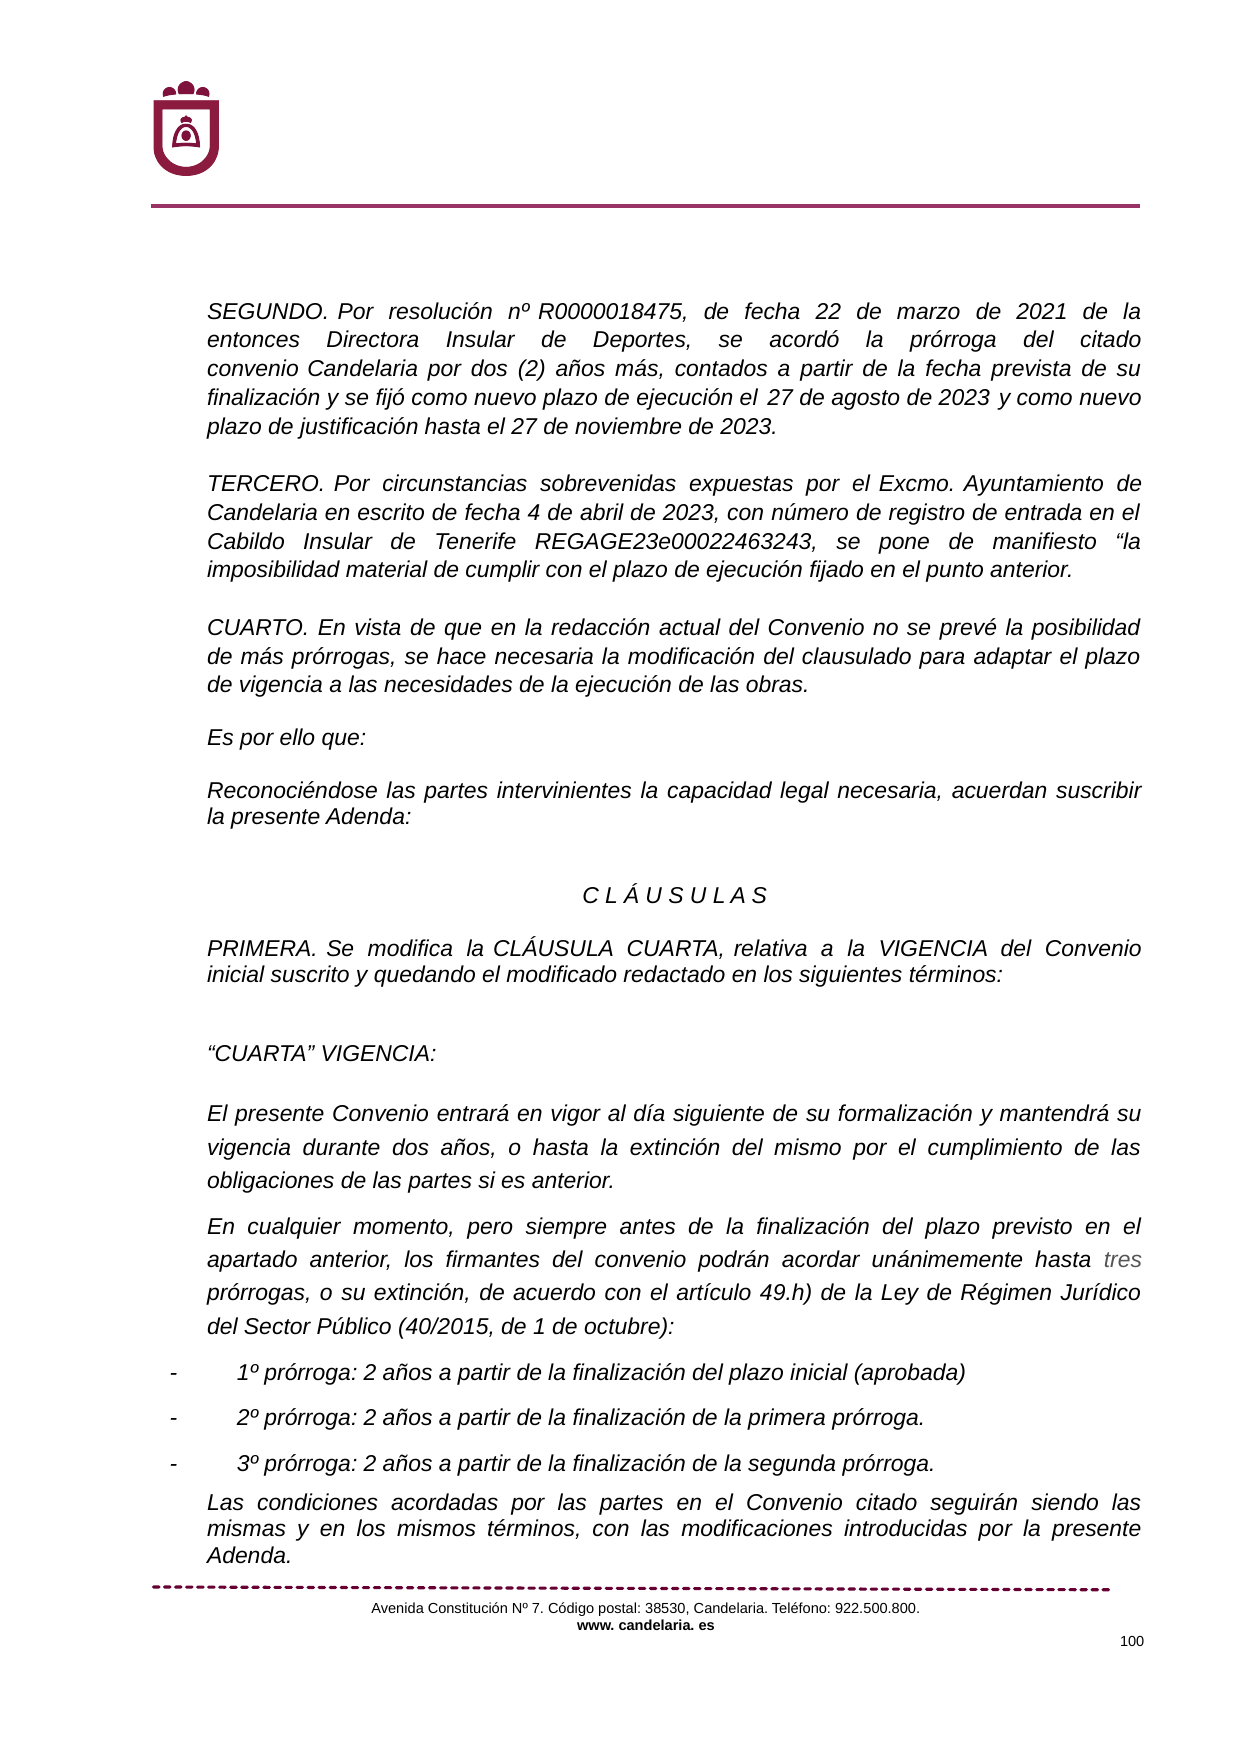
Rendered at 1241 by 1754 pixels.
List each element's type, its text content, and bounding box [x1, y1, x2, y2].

text Es por ello que: [207, 724, 1144, 751]
text C L Á U S U L A S [207, 882, 1144, 909]
text - 1º prórroga: 2 años a partir de la finalización del plazo inicial (aprobada) [169, 1351, 1144, 1385]
text - 3º prórroga: 2 años a partir de la finalización de la segunda prórroga. [169, 1443, 1144, 1476]
text El presente Convenio entrará en vigor al día siguiente de su formalización y mantendrá su vigencia durante dos años, o hasta la extinción del mismo por el cumplimiento de las obligaciones de las partes si es anterior. [207, 1093, 1144, 1193]
text CUARTO. En vista de que en la redacción actual del Convenio no se prevé la posibilidad de más prórrogas, se hace necesaria la modificación del clausulado para adaptar el plazo de vigencia a las necesidades de la ejecución de las obras. [207, 612, 1144, 698]
text TERCERO. Por circunstancias sobrevenidas expuestas por el Excmo. Ayuntamiento de Candelaria en escrito de fecha 4 de abril de 2023, con número de registro de entrada en el Cabildo Insular de Tenerife REGAGE23e00022463243, se pone de manifiesto “la imposibilidad material de cumplir con el plazo de ejecución fijado en el punto anterior. [207, 468, 1144, 583]
text Reconociéndose las partes intervinientes la capacidad legal necesaria, acuerdan suscribir la presente Adenda: [207, 777, 1144, 829]
text PRIMERA. Se modifica la CLÁUSULA CUARTA, relativa a la VIGENCIA del Convenio inicial suscrito y quedando el modificado redactado en los siguientes términos: [207, 935, 1144, 988]
text - 2º prórroga: 2 años a partir de la finalización de la primera prórroga. [169, 1397, 1144, 1431]
text SEGUNDO. Por resolución nº R0000018475, de fecha 22 de marzo de 2021 de la entonces Directora Insular de Deportes, se acordó la prórroga del citado convenio Candelaria por dos (2) años más, contados a partir de la fecha prevista de su finalización y se fijó como nuevo plazo de ejecución el 27 de agosto de 2023 y como nuevo plazo de justificación hasta el 27 de noviembre de 2023. [207, 295, 1144, 439]
text En cualquier momento, pero siempre antes de la finalización del plazo previsto en el apartado anterior, los firmantes del convenio podrán acordar unánimemente hasta tres prórrogas, o su extinción, de acuerdo con el artículo 49.h) de la Ley de Régimen Jurídico del Sector Público (40/2015, de 1 de octubre): [207, 1206, 1144, 1339]
text Las condiciones acordadas por las partes en el Convenio citado seguirán siendo las mismas y en los mismos términos, con las modificaciones introducidas por la presente Adenda. [207, 1489, 1144, 1568]
text “CUARTA” VIGENCIA: [207, 1040, 1144, 1067]
